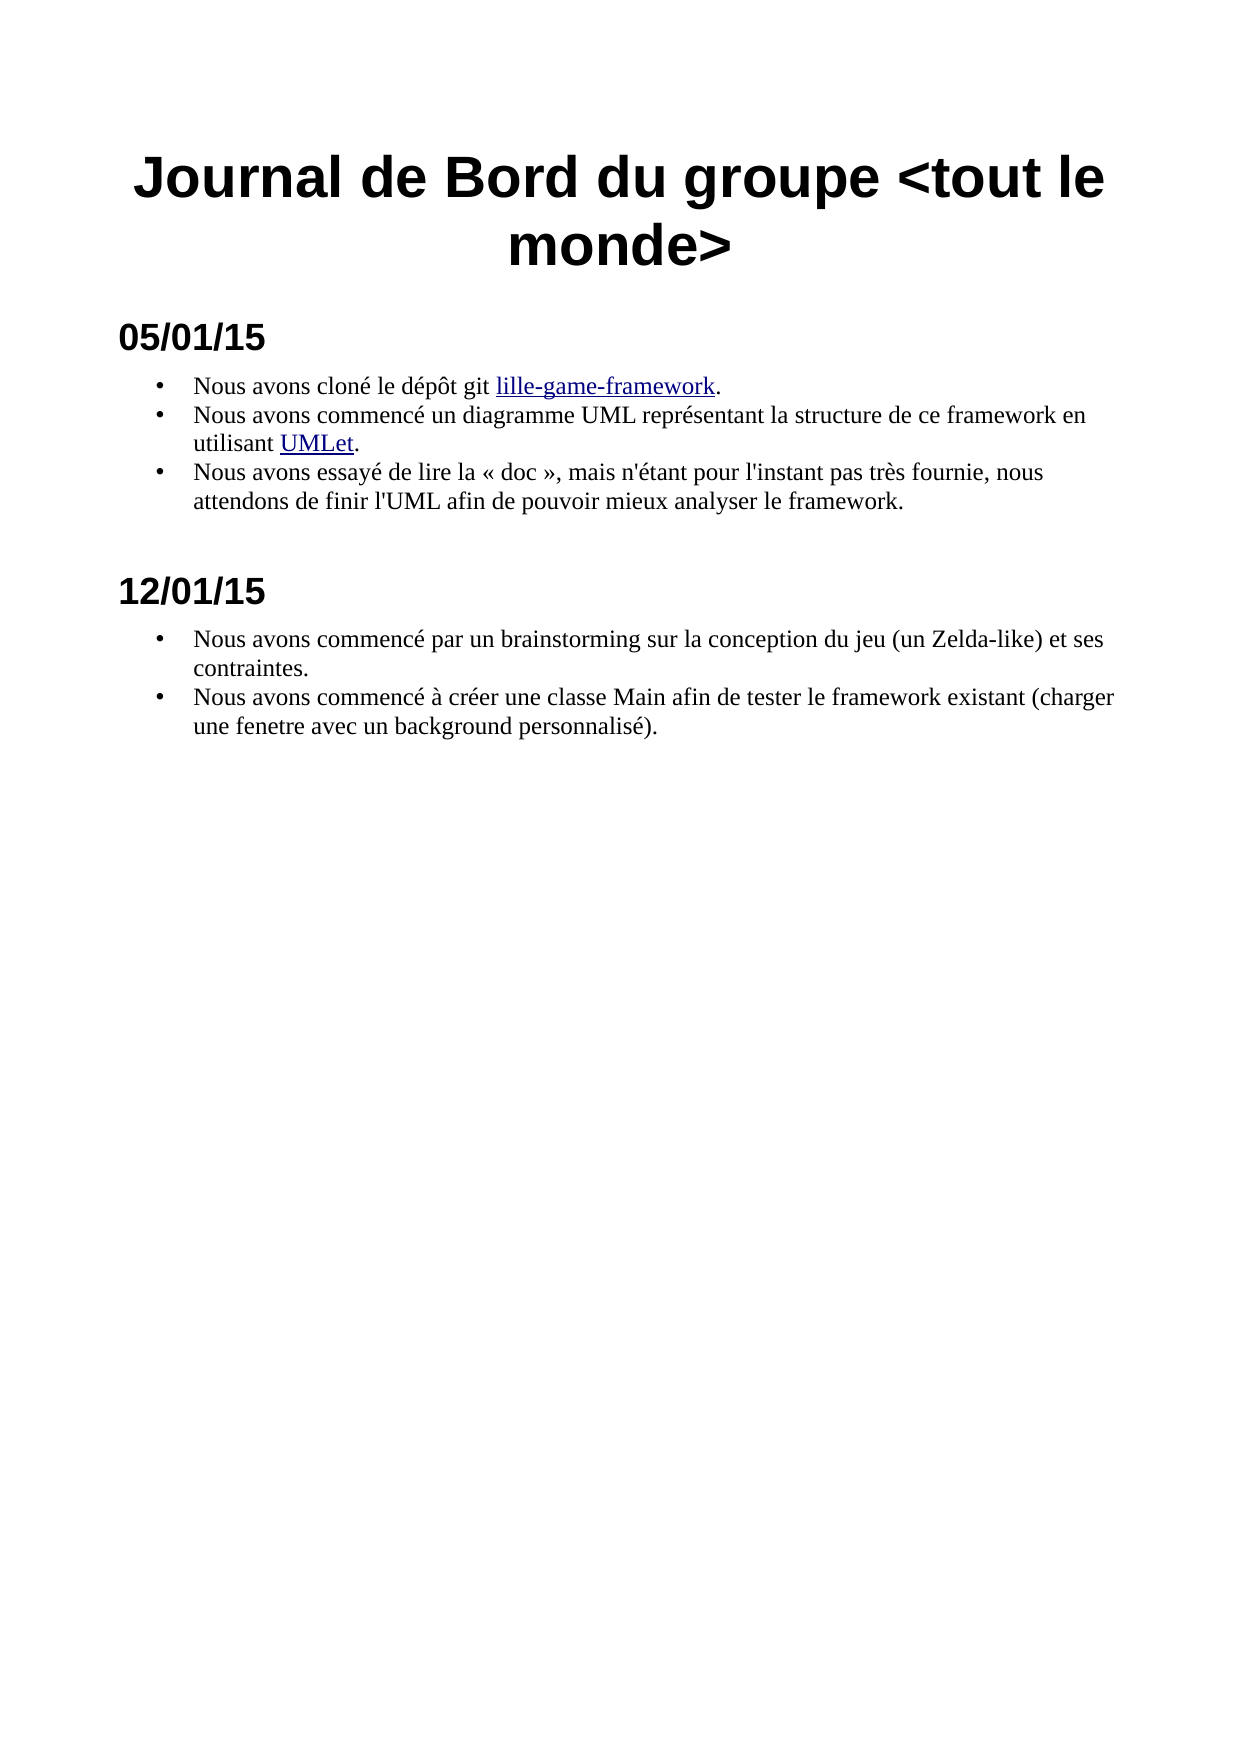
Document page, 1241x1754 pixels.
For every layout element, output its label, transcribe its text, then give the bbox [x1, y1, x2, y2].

list Nous avons essayé de lire la « doc », mais n'étant pour l'instant pas très fournie, nous attendons de finir l'UML afin de pouvoir mieux analyser le framework. [156, 457, 1122, 515]
subtitle 12/01/15 [118, 568, 1122, 612]
list Nous avons commencé par un brainstorming sur la conception du jeu (un Zelda-like) et ses contraintes. [156, 624, 1122, 682]
list Nous avons commencé à créer une classe Main afin de tester le framework existant (charger une fenetre avec un background personnalisé). [156, 682, 1122, 739]
list Nous avons commencé un diagramme UML représentant la structure de ce framework en utilisant UMLet. [156, 400, 1122, 457]
subtitle 05/01/15 [118, 315, 1122, 358]
list Nous avons cloné le dépôt git lille-game-framework. [156, 371, 1122, 400]
title Journal de Bord du groupe <tout le monde> [118, 143, 1122, 277]
